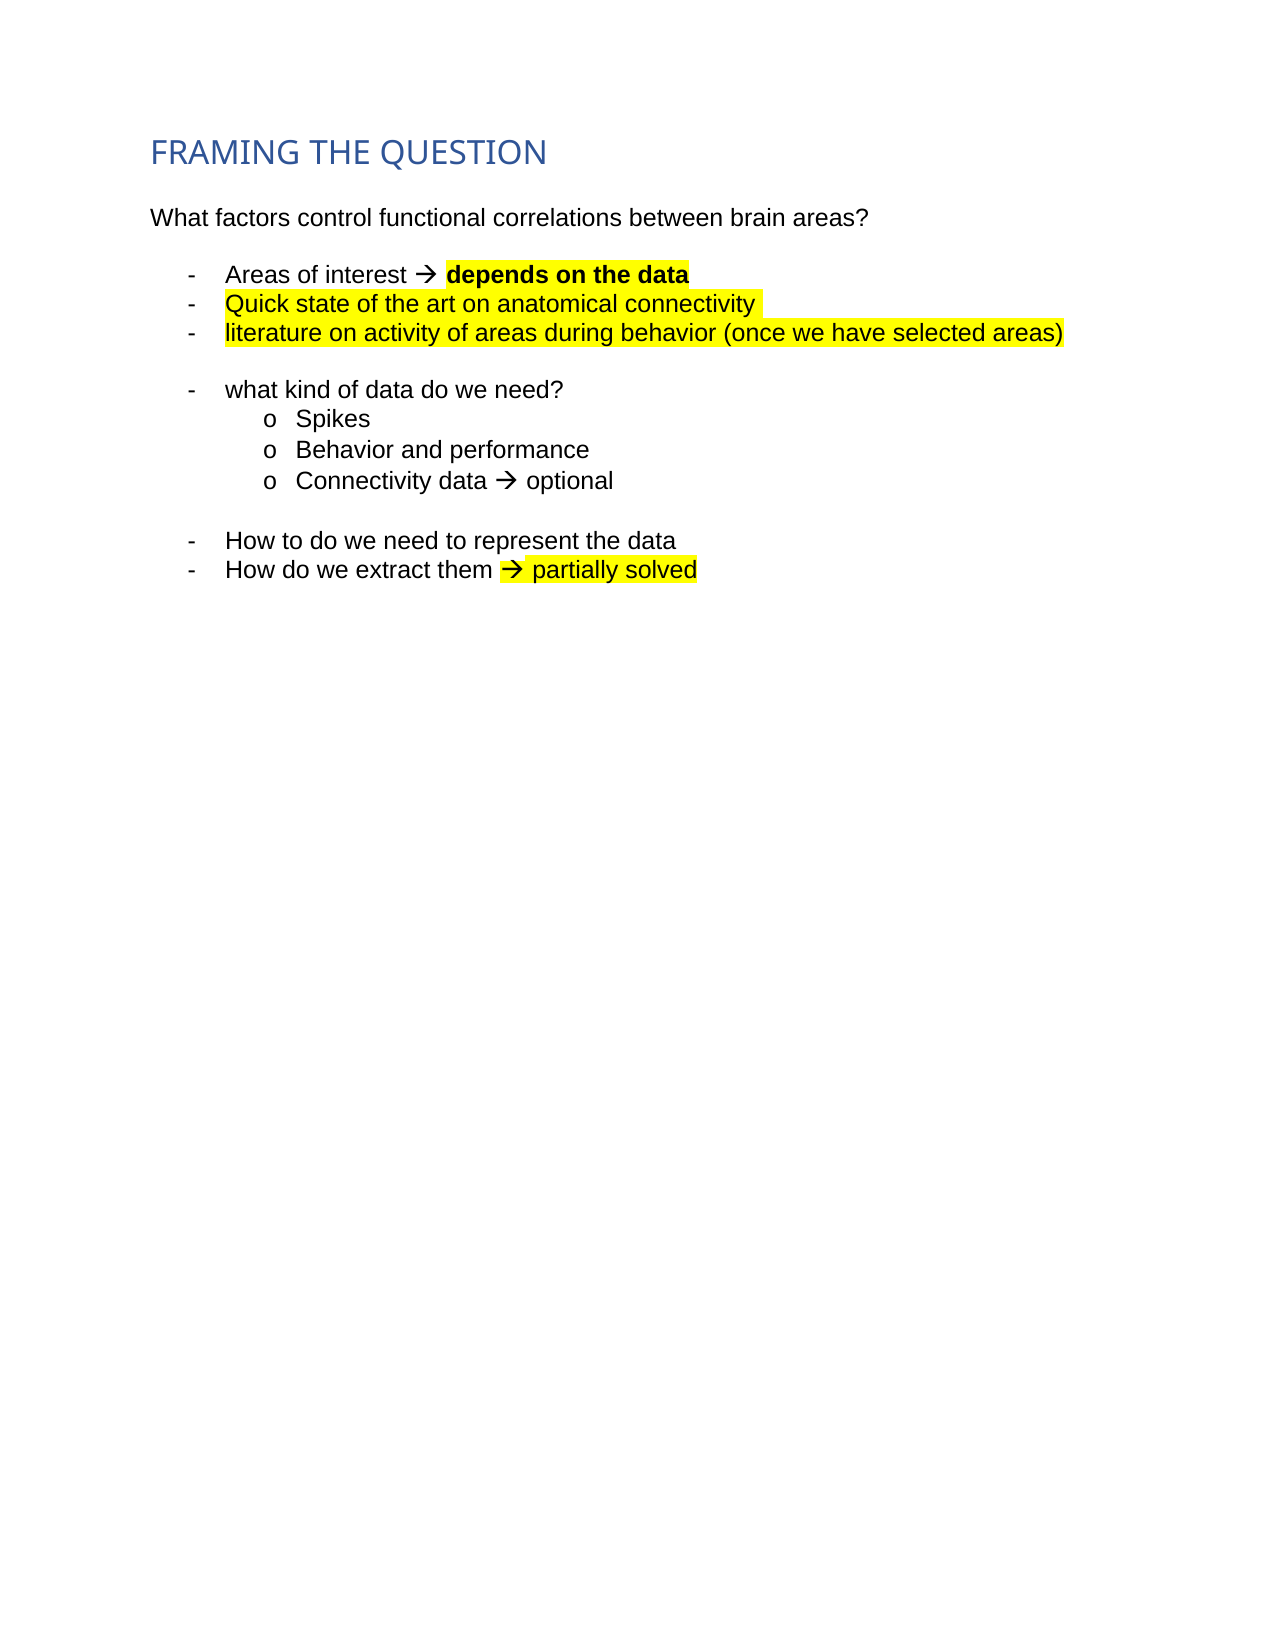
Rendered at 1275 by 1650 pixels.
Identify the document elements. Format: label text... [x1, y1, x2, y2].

list Spikes [262, 404, 1125, 435]
text What factors control functional correlations between brain areas? [150, 203, 1125, 232]
list what kind of data do we need? [187, 376, 1125, 404]
list Connectivity data  optional [262, 466, 1125, 497]
list How to do we need to represent the data [187, 526, 1125, 554]
list How do we extract them  partially solved [187, 554, 1125, 583]
list Areas of interest  depends on the data [187, 260, 1125, 289]
list literature on activity of areas during behavior (once we have selected areas) [187, 318, 1125, 347]
list Behavior and performance [262, 435, 1125, 466]
subtitle FRAMING THE QUESTION [150, 129, 1125, 174]
list Quick state of the art on anatomical connectivity [187, 289, 1125, 318]
